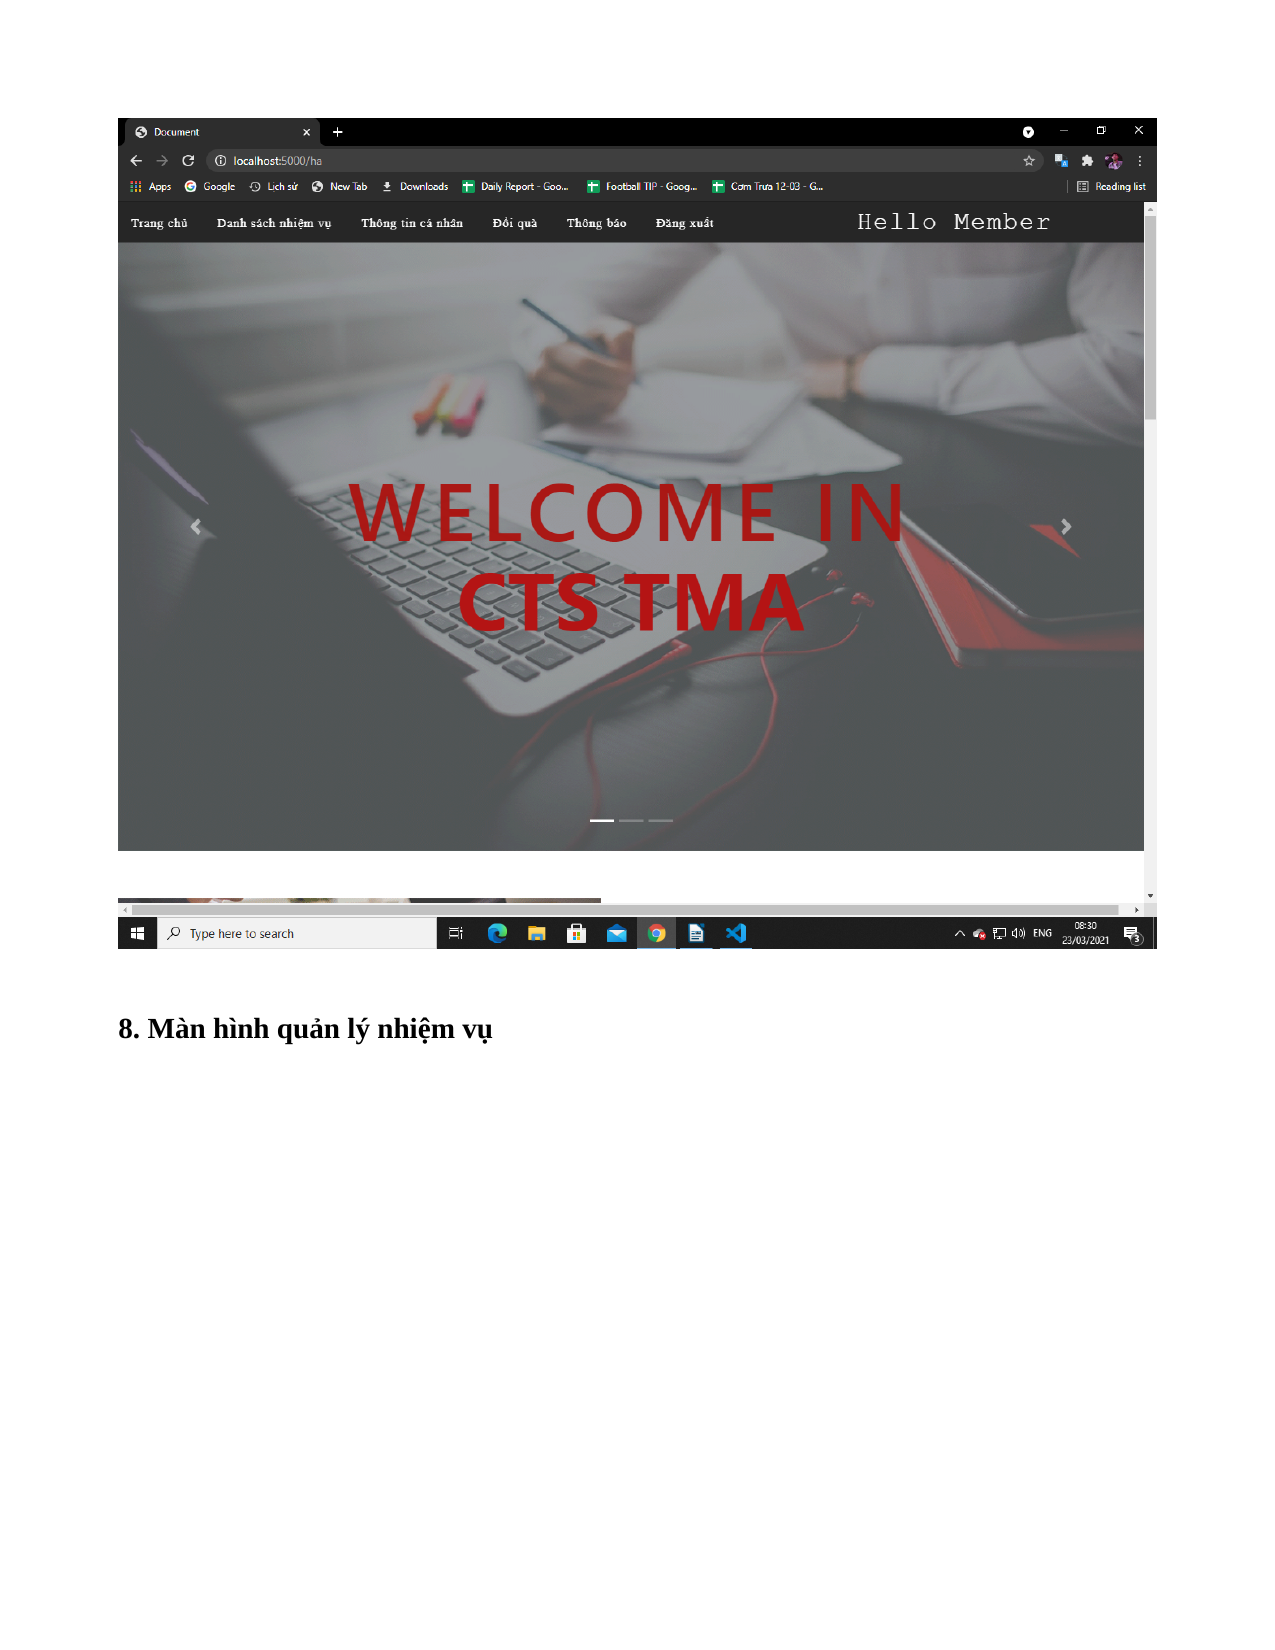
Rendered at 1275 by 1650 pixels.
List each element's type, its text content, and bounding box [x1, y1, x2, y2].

picture [118, 118, 1157, 949]
text 8. Màn hình quản lý nhiệm vụ [118, 1011, 1157, 1045]
